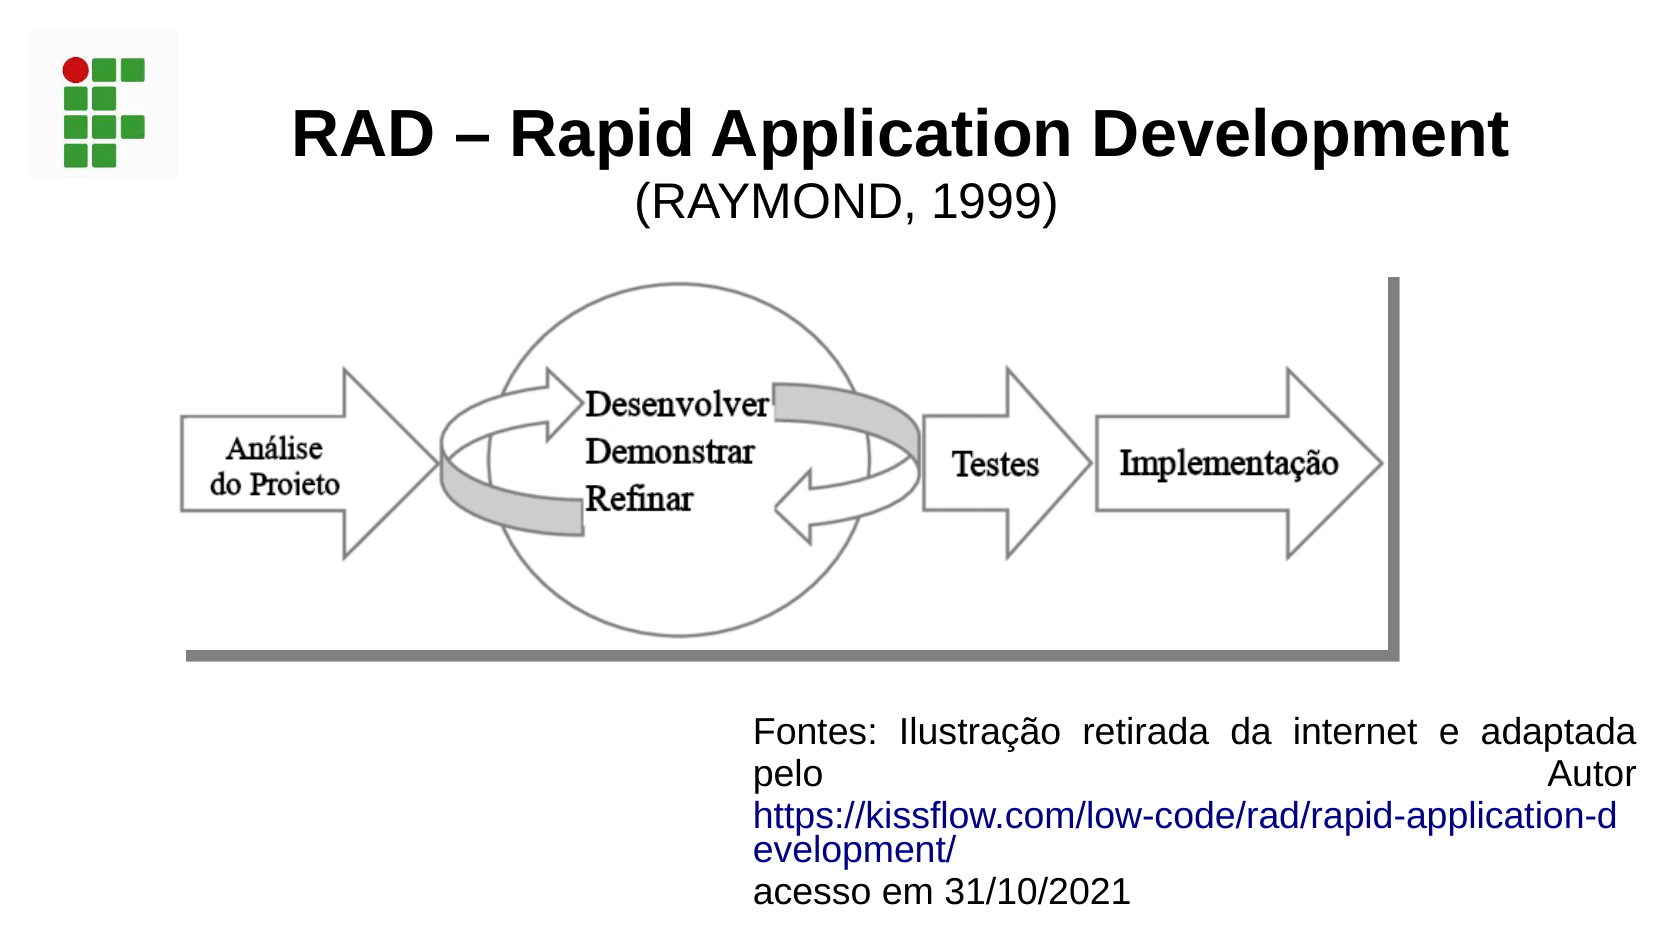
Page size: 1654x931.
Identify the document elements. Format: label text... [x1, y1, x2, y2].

picture [174, 265, 1388, 650]
text_box (RAYMOND, 1999) [620, 165, 1074, 237]
picture [29, 29, 178, 178]
text_box Fontes: Ilustração retirada da internet e adaptada pelo Autor https://kissflow.com/low-code/rad/rapid-application-development/ acesso em 31/10/2021 [738, 703, 1652, 886]
text_box RAD – Rapid Application Development [276, 88, 1447, 179]
